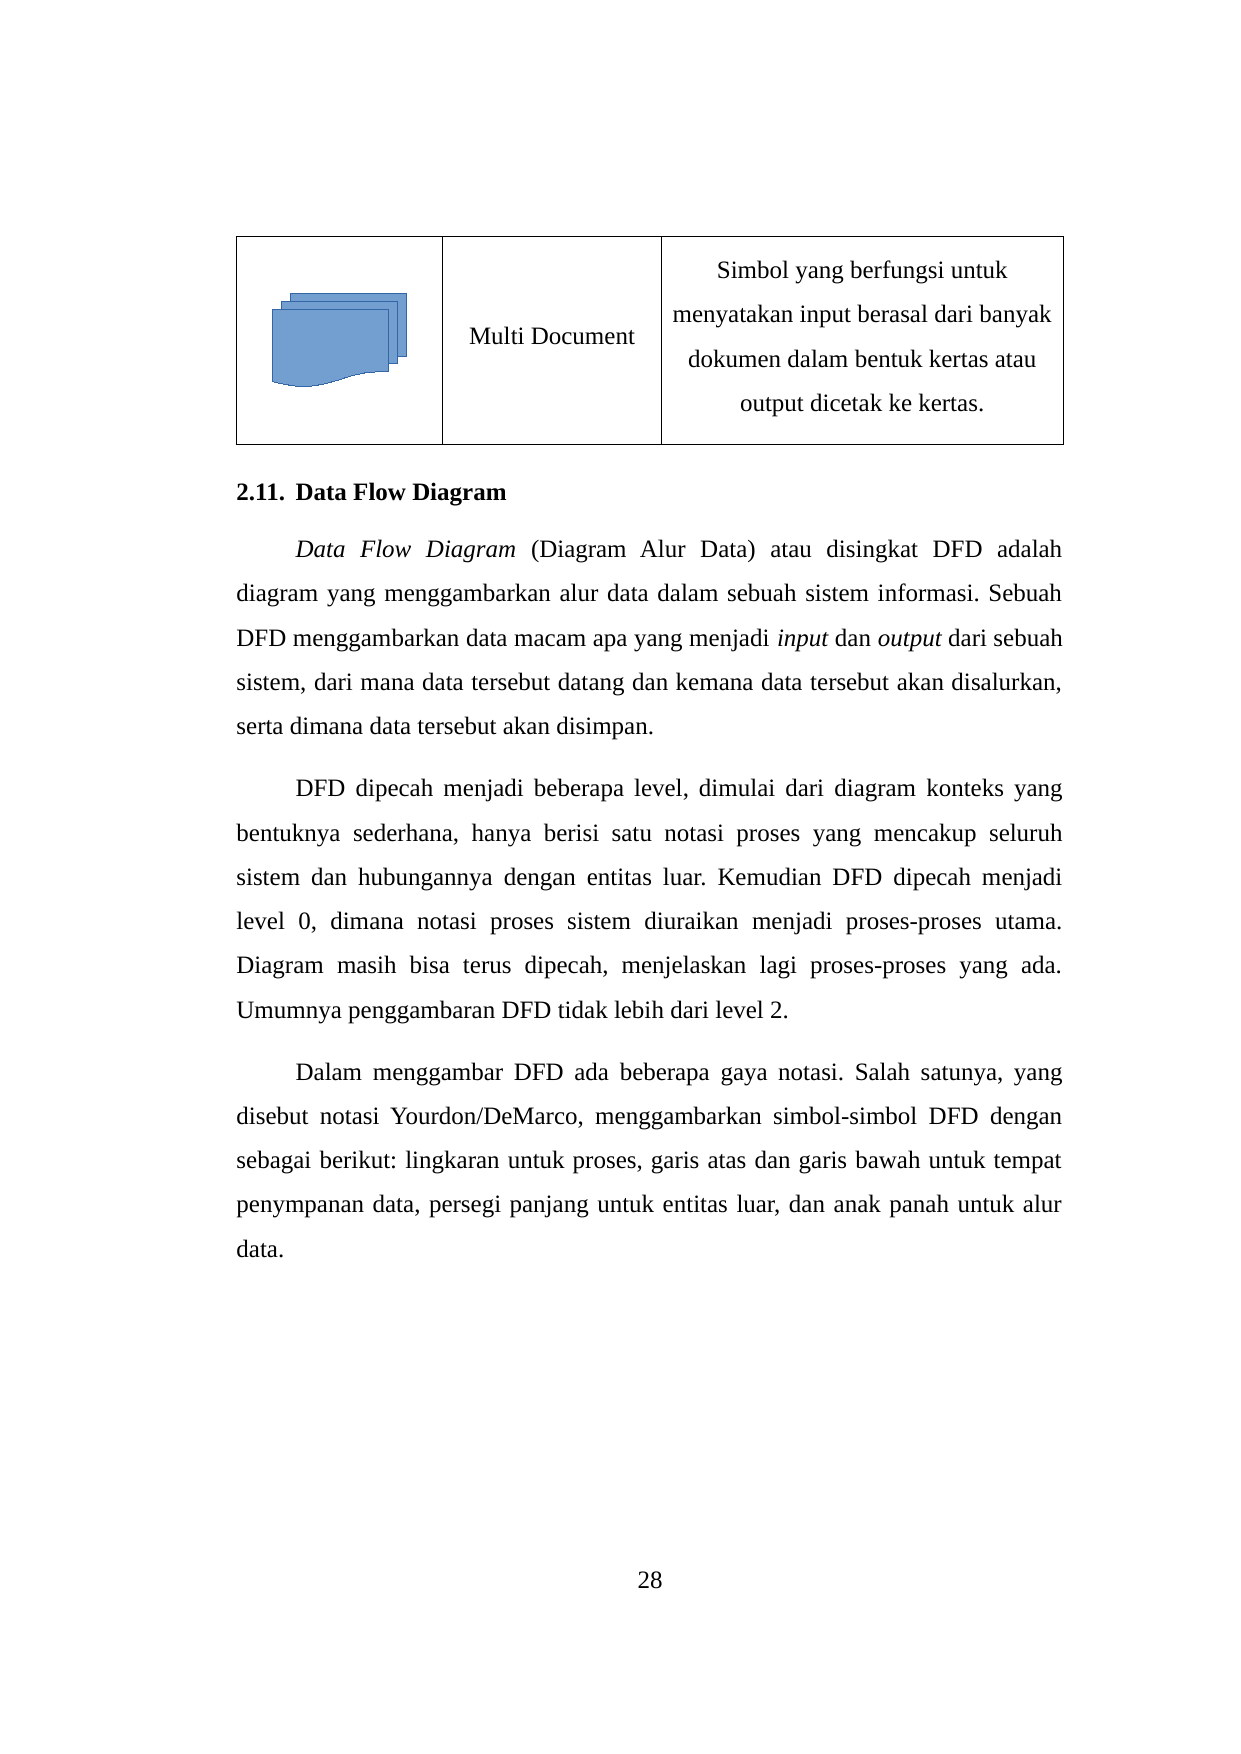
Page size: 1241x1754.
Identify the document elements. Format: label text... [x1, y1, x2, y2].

subtitle Data Flow Diagram [236, 465, 1063, 510]
list DFD dipecah menjadi beberapa level, dimulai dari diagram konteks yang bentuknya sederhana, hanya berisi satu notasi proses yang mencakup seluruh sistem dan hubungannya dengan entitas luar. Kemudian DFD dipecah menjadi level 0, dimana notasi proses sistem diuraikan menjadi proses-proses utama. Diagram masih bisa terus dipecah, menjelaskan lagi proses-proses yang ada. Umumnya penggambaran DFD tidak lebih dari level 2. [236, 761, 1063, 1027]
table_cell [237, 237, 442, 443]
list Data Flow Diagram (Diagram Alur Data) atau disingkat DFD adalah diagram yang menggambarkan alur data dalam sebuah sistem informasi. Sebuah DFD menggambarkan data macam apa yang menjadi input dan output dari sebuah sistem, dari mana data tersebut datang dan kemana data tersebut akan disalurkan, serta dimana data tersebut akan disimpan. [236, 522, 1063, 743]
table_cell Simbol yang berfungsi untuk menyatakan input berasal dari banyak dokumen dalam bentuk kertas atau output dicetak ke kertas. [662, 237, 1063, 443]
list Dalam menggambar DFD ada beberapa gaya notasi. Salah satunya, yang disebut notasi Yourdon/DeMarco, menggambarkan simbol-simbol DFD dengan sebagai berikut: lingkaran untuk proses, garis atas dan garis bawah untuk tempat penympanan data, persegi panjang untuk entitas luar, dan anak panah untuk alur data. [236, 1044, 1063, 1266]
table_cell Multi Document [443, 237, 661, 443]
